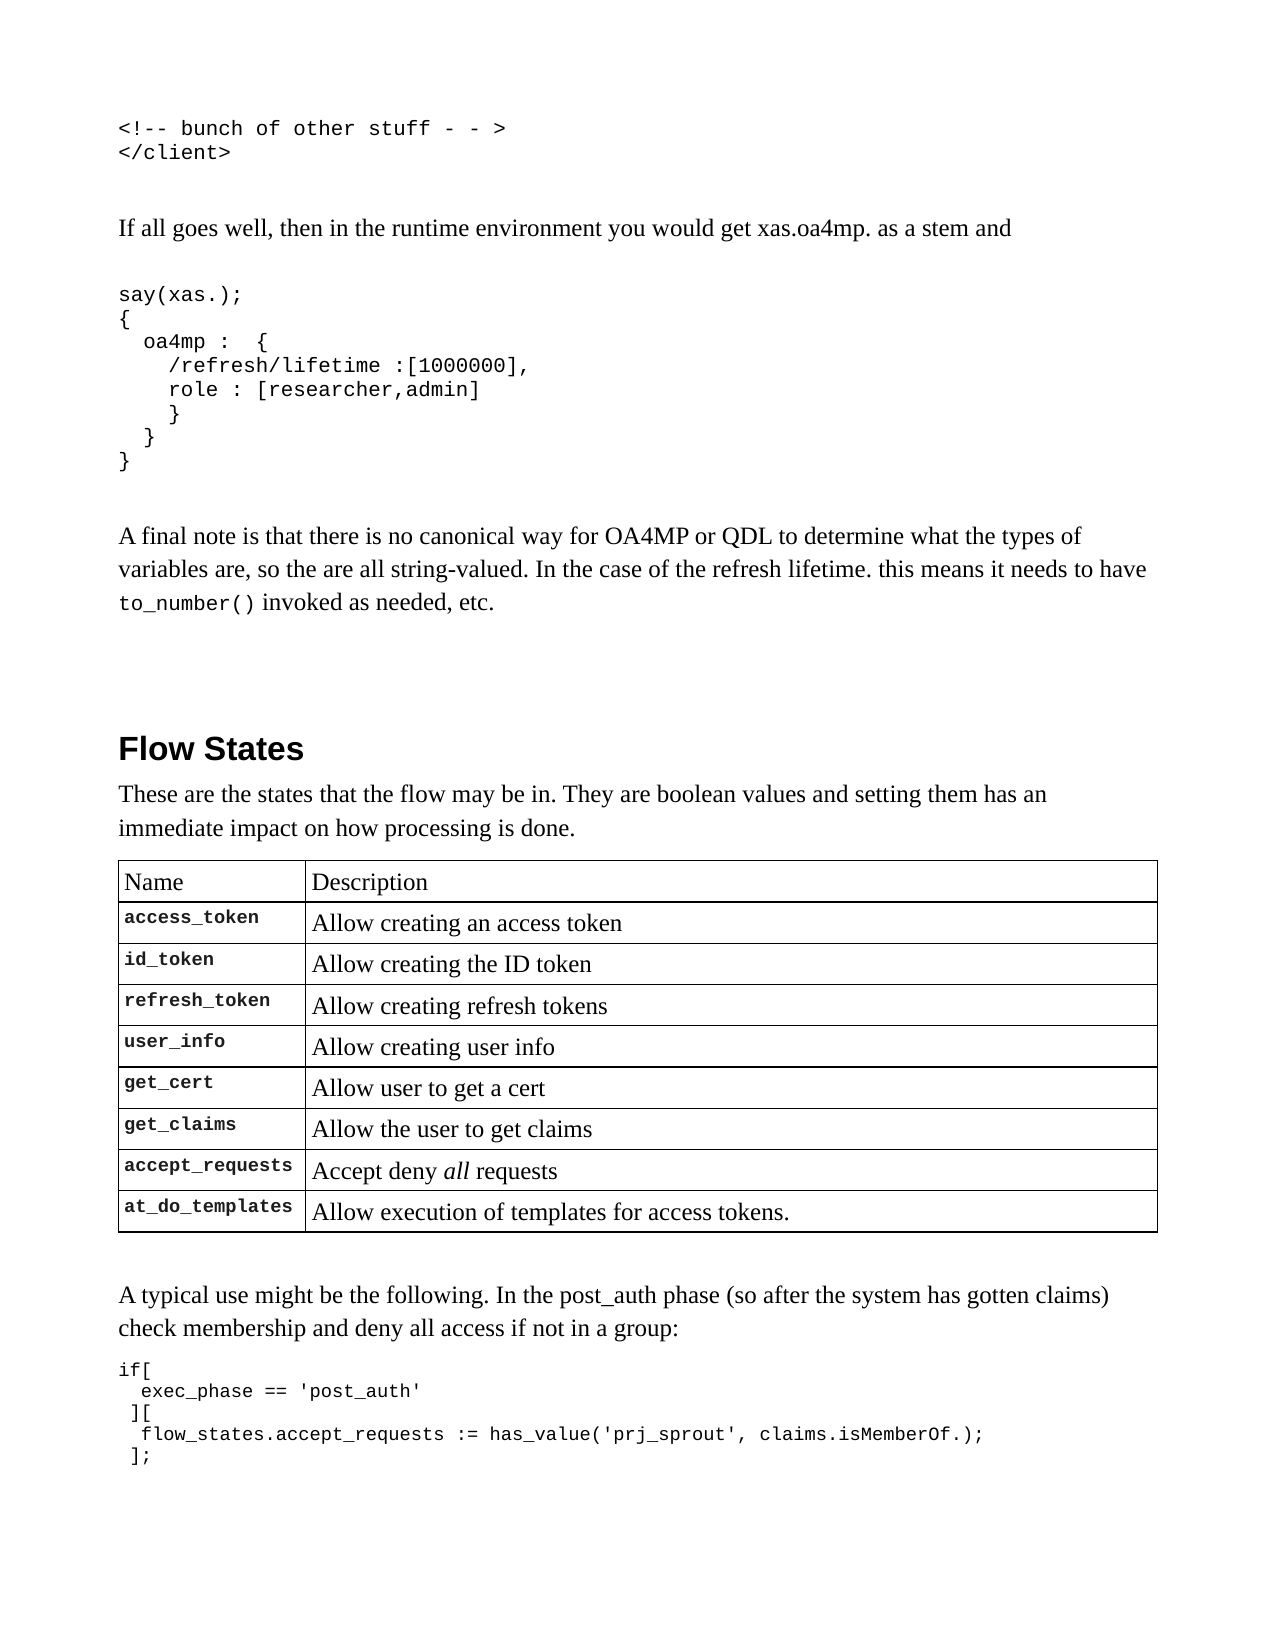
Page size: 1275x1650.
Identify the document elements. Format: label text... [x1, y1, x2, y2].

text role : [researcher,admin] [118, 379, 1157, 402]
subtitle Flow States [118, 728, 1157, 767]
table_cell get_cert [119, 1068, 305, 1108]
text } [118, 402, 1157, 426]
text flow_states.accept_requests := has_value('prj_sprout', claims.isMemberOf.); [118, 1424, 1157, 1446]
text ][ [118, 1403, 1157, 1424]
table_header Name [119, 861, 305, 901]
table_cell Accept deny all requests [306, 1150, 1157, 1190]
text ]; [118, 1446, 1157, 1496]
text if[ [118, 1361, 1157, 1382]
text If all goes well, then in the runtime environment you would get xas.oa4mp. as a stem and [118, 213, 1157, 242]
table_cell Allow execution of templates for access tokens. [306, 1191, 1157, 1231]
table_cell at_do_templates [119, 1191, 305, 1231]
table_cell get_claims [119, 1109, 305, 1149]
table_cell Allow the user to get claims [306, 1109, 1157, 1149]
table_cell Allow creating an access token [306, 903, 1157, 943]
text say(xas.); [118, 284, 1157, 308]
table_cell Allow creating user info [306, 1026, 1157, 1066]
table_header Description [306, 861, 1157, 901]
table_cell id_token [119, 944, 305, 984]
text A typical use might be the following. In the post_auth phase (so after the system has gotten claims) check membership and deny all access if not in a group: [118, 1280, 1157, 1342]
table_cell user_info [119, 1026, 305, 1066]
table_cell Allow user to get a cert [306, 1068, 1157, 1108]
text </client> [118, 142, 1157, 165]
text oa4mp : { [118, 332, 1157, 355]
text A final note is that there is no canonical way for OA4MP or QDL to determine what the types of variables are, so the are all string-valued. In the case of the refresh lifetime. this means it needs to have to_number() invoked as needed, etc. [118, 521, 1157, 617]
text /refresh/lifetime :[1000000], [118, 355, 1157, 379]
table_cell Allow creating the ID token [306, 944, 1157, 984]
table_cell Allow creating refresh tokens [306, 985, 1157, 1025]
text These are the states that the flow may be in. They are boolean values and setting them has an immediate impact on how processing is done. [118, 779, 1157, 841]
text exec_phase == 'post_auth' [118, 1382, 1157, 1403]
text } [118, 426, 1157, 450]
table_cell accept_requests [119, 1150, 305, 1190]
text { [118, 308, 1157, 332]
text } [118, 450, 1157, 473]
text <!-- bunch of other stuff - - > [118, 118, 1157, 142]
table_cell refresh_token [119, 985, 305, 1025]
table_cell access_token [119, 903, 305, 943]
